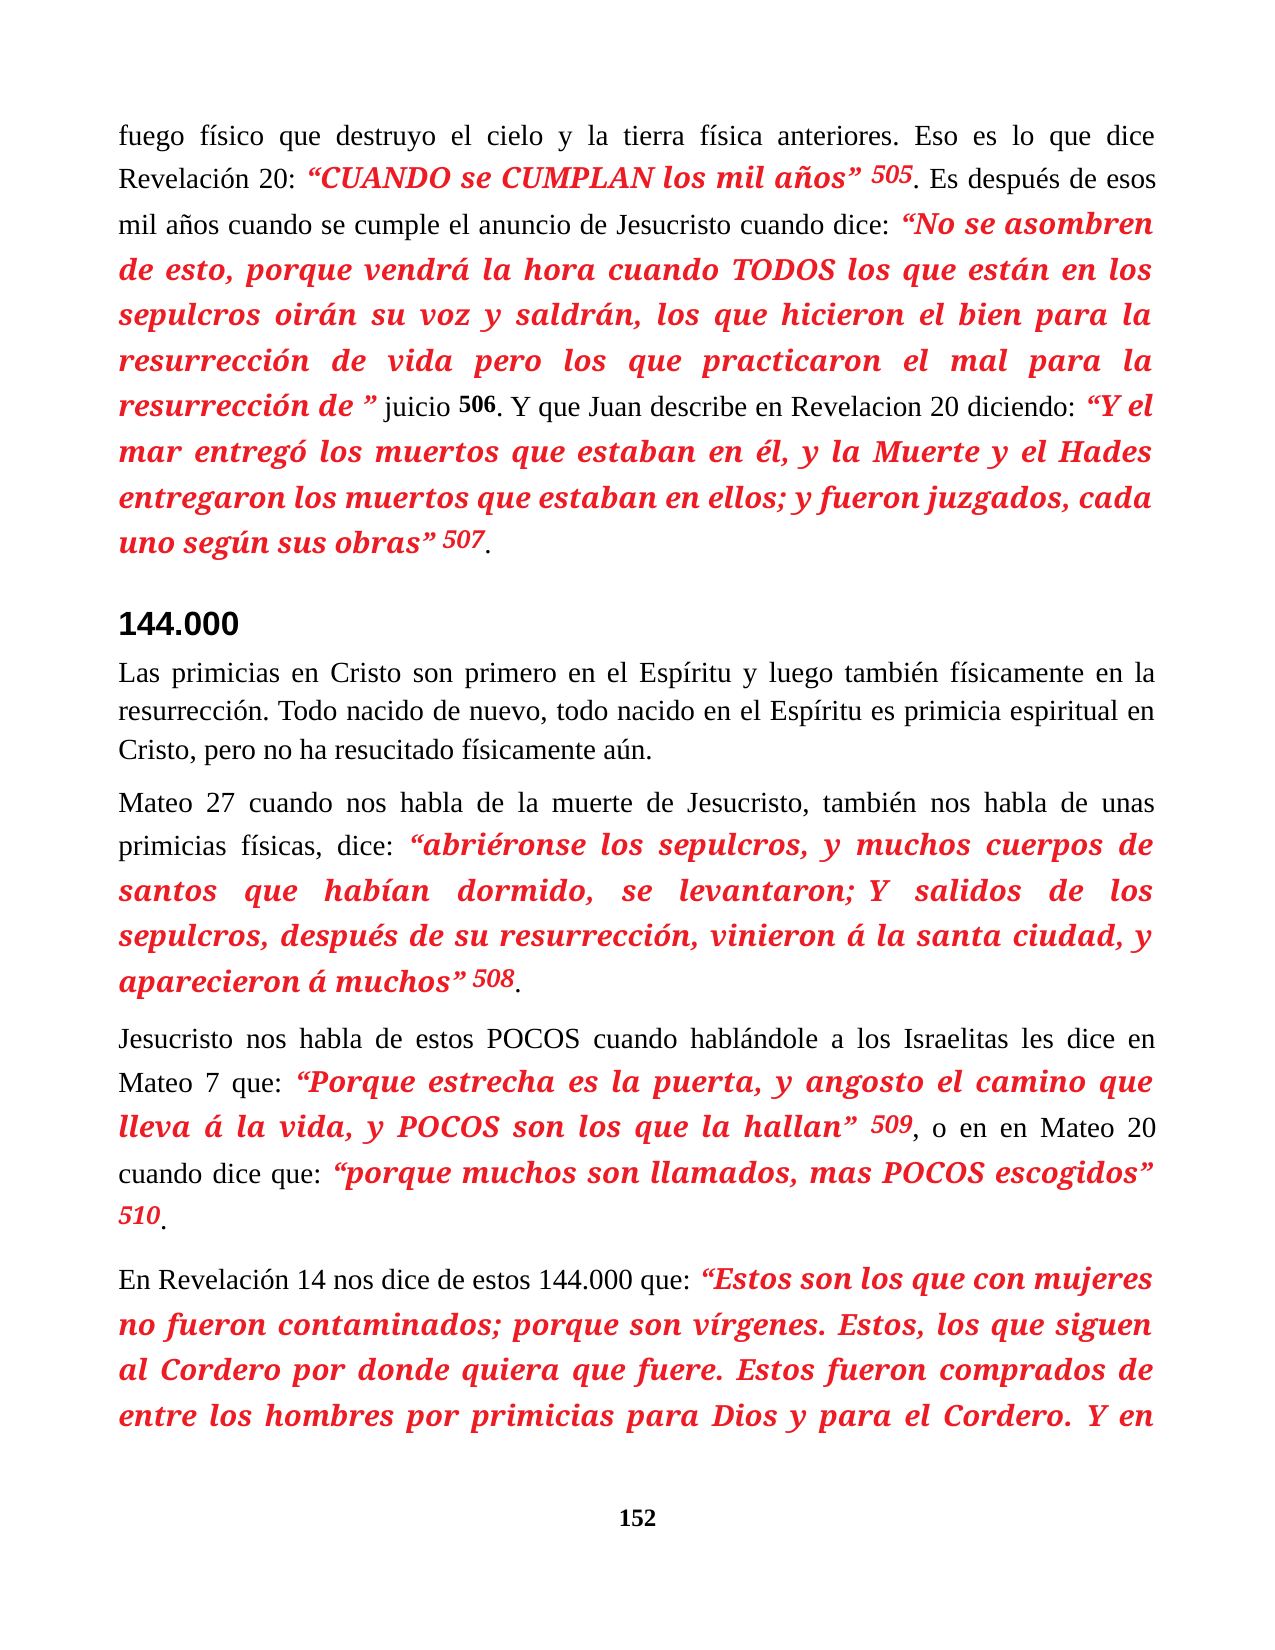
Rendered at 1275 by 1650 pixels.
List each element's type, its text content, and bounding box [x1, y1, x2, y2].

text Las primicias en Cristo son primero en el Espíritu y luego también físicamente en la resurrección. Todo nacido de nuevo, todo nacido en el Espíritu es primicia espiritual en Cristo, pero no ha resucitado físicamente aún. [118, 655, 1157, 765]
text Jesucristo nos habla de estos POCOS cuando hablándole a los Israelitas les dice en Mateo 7 que: “Porque estrecha es la puerta, y angosto el camino que lleva á la vida, y POCOS son los que la hallan” , o en en Mateo 20 cuando dice que: “porque muchos son llamados, mas POCOS escogidos” . [118, 1022, 1157, 1238]
text fuego físico que destruyo el cielo y la tierra física anteriores. Eso es lo que dice Revelación 20: “CUANDO se CUMPLAN los mil años” . Es después de esos mil años cuando se cumple el anuncio de Jesucristo cuando dice: “No se asombren de esto, porque vendrá la hora cuando TODOS los que están en los sepulcros oirán su voz y saldrán, los que hicieron el bien para la resurrección de vida pero los que practicaron el mal para la resurrección de ” juicio . Y que Juan describe en Revelacion 20 diciendo: “Y el mar entregó los muertos que estaban en él, y la Muerte y el Hades entregaron los muertos que estaban en ellos; y fueron juzgados, cada uno según sus obras” . [118, 118, 1157, 562]
subtitle 144.000 [118, 604, 1157, 642]
text Mateo 27 cuando nos habla de la muerte de Jesucristo, también nos habla de unas primicias físicas, dice: “abriéronse los sepulcros, y muchos cuerpos de santos que habían dormido, se levantaron; Y salidos de los sepulcros, después de su resurrección, vinieron á la santa ciudad, y aparecieron á muchos” . [118, 785, 1157, 1001]
text En Revelación 14 nos dice de estos 144.000 que: “Estos son los que con mujeres no fueron contaminados; porque son vírgenes. Estos, los que siguen al Cordero por donde quiera que fuere. Estos fueron comprados de entre los hombres por primicias para Dios y para el Cordero. Y en [118, 1258, 1157, 1435]
